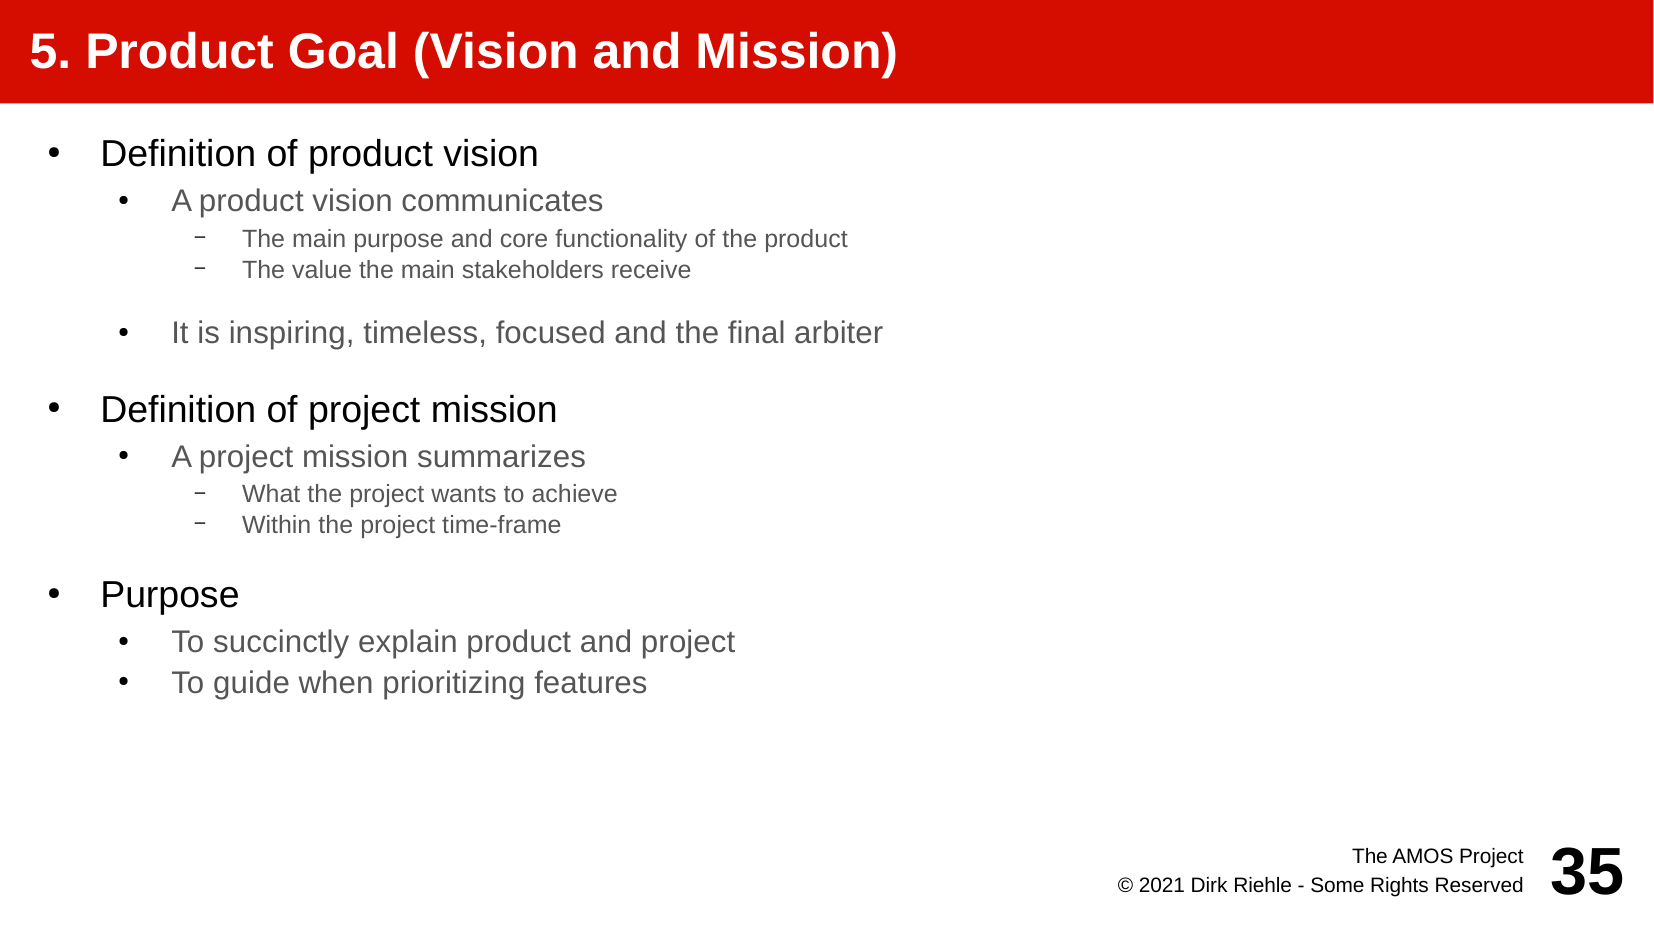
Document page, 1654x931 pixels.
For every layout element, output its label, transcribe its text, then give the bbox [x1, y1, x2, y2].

title 5. Product Goal (Vision and Mission) [0, 0, 1654, 104]
list Definition of product vision A product vision communicates The main purpose and core functionality of the product The value the main stakeholders receive It is inspiring, timeless, focused and the final arbiter Definition of project mission A project mission summarizes What the project wants to achieve Within the project time-frame Purpose To succinctly explain product and project To guide when prioritizing features [29, 132, 1625, 813]
